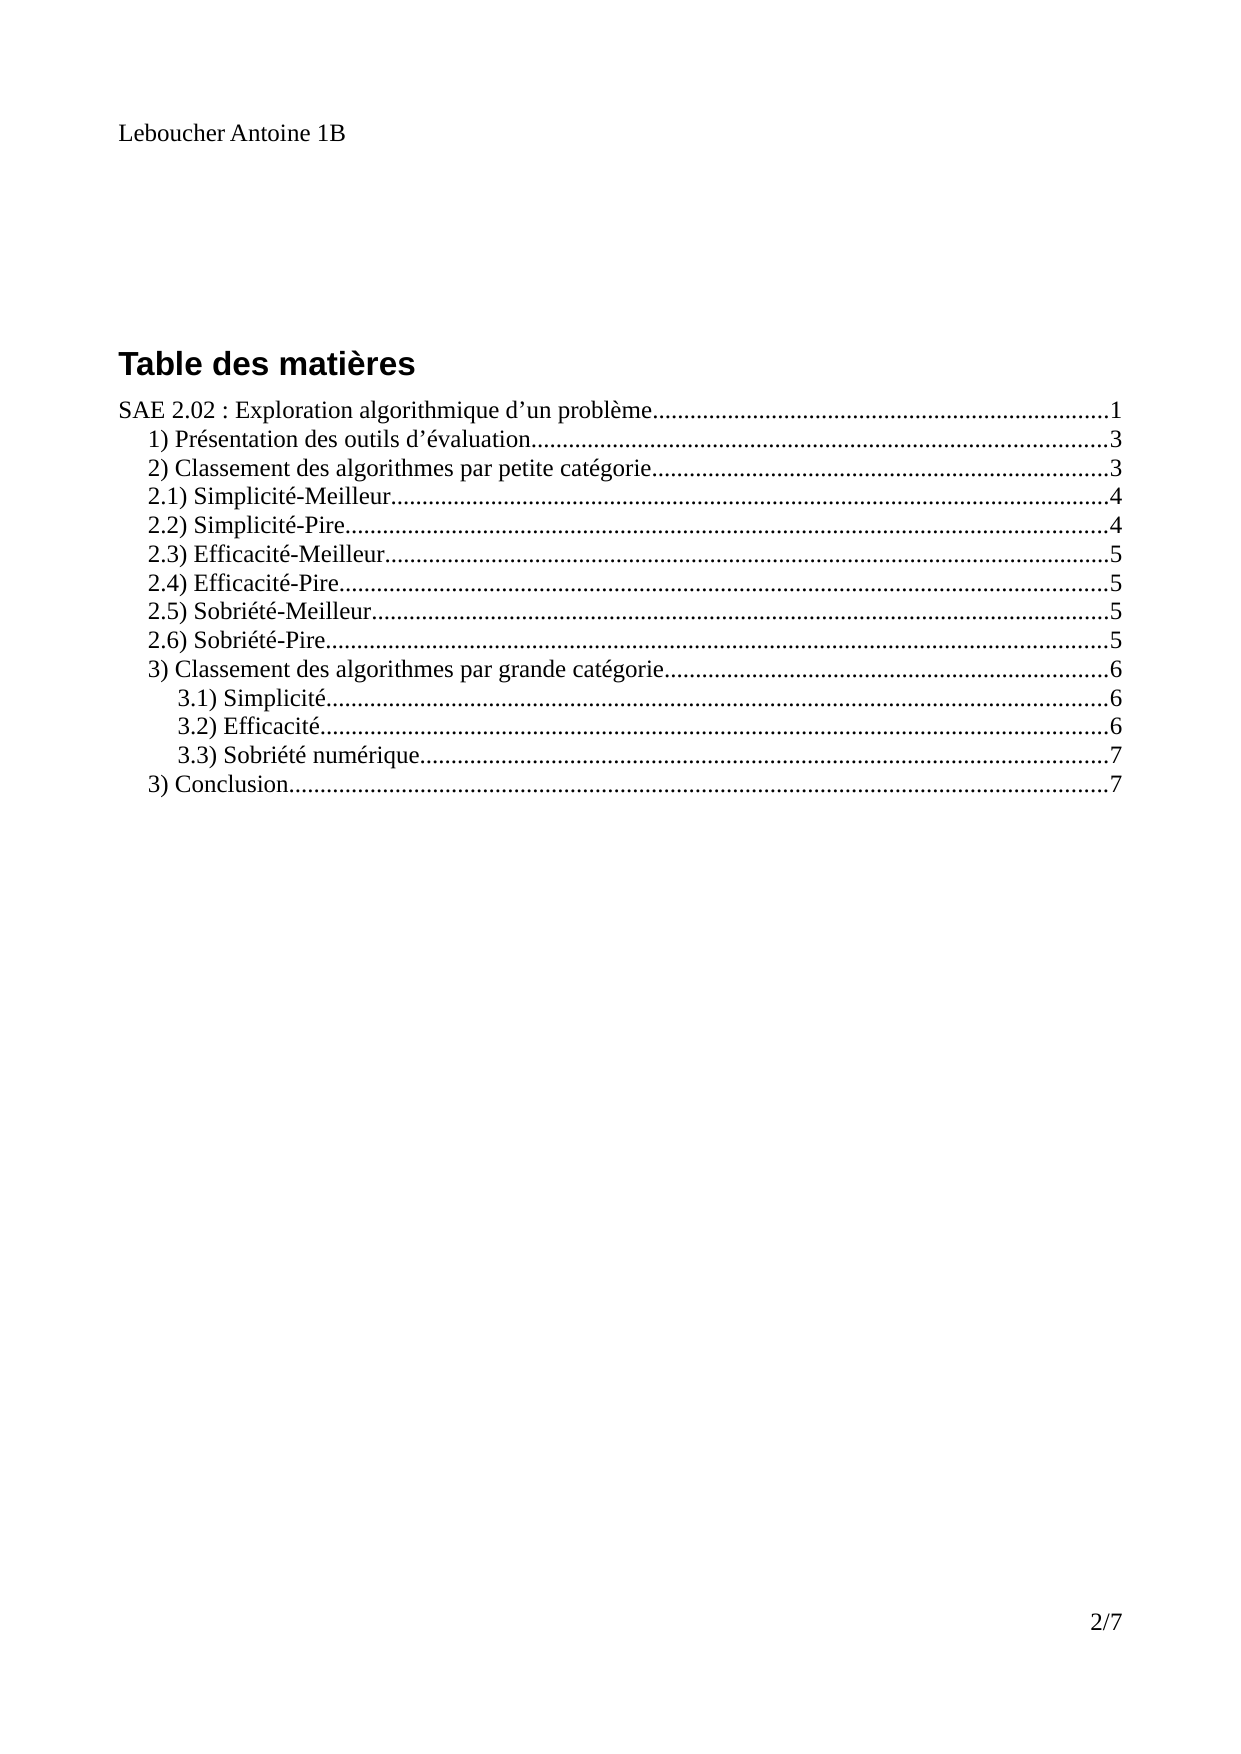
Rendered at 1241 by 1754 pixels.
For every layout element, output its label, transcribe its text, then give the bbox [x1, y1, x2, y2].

text SAE 2.02 : Exploration algorithmique d’un problème 1 [118, 395, 1122, 424]
text 2.3) Efficacité-Meilleur 5 [148, 539, 1122, 568]
text 3.3) Sobriété numérique 7 [177, 740, 1122, 769]
text 2.2) Simplicité-Pire 4 [148, 510, 1122, 539]
text 3) Conclusion 7 [148, 769, 1122, 798]
text 2.5) Sobriété-Meilleur 5 [148, 596, 1122, 625]
subtitle Table des matières [118, 344, 1122, 383]
text 3.1) Simplicité 6 [177, 683, 1122, 711]
text 3) Classement des algorithmes par grande catégorie 6 [148, 654, 1122, 683]
text 2) Classement des algorithmes par petite catégorie 3 [148, 453, 1122, 481]
text 2.6) Sobriété-Pire 5 [148, 625, 1122, 654]
text 2.4) Efficacité-Pire 5 [148, 568, 1122, 596]
text 2.1) Simplicité-Meilleur 4 [148, 481, 1122, 510]
text 1) Présentation des outils d’évaluation 3 [148, 424, 1122, 453]
text 3.2) Efficacité 6 [177, 711, 1122, 740]
